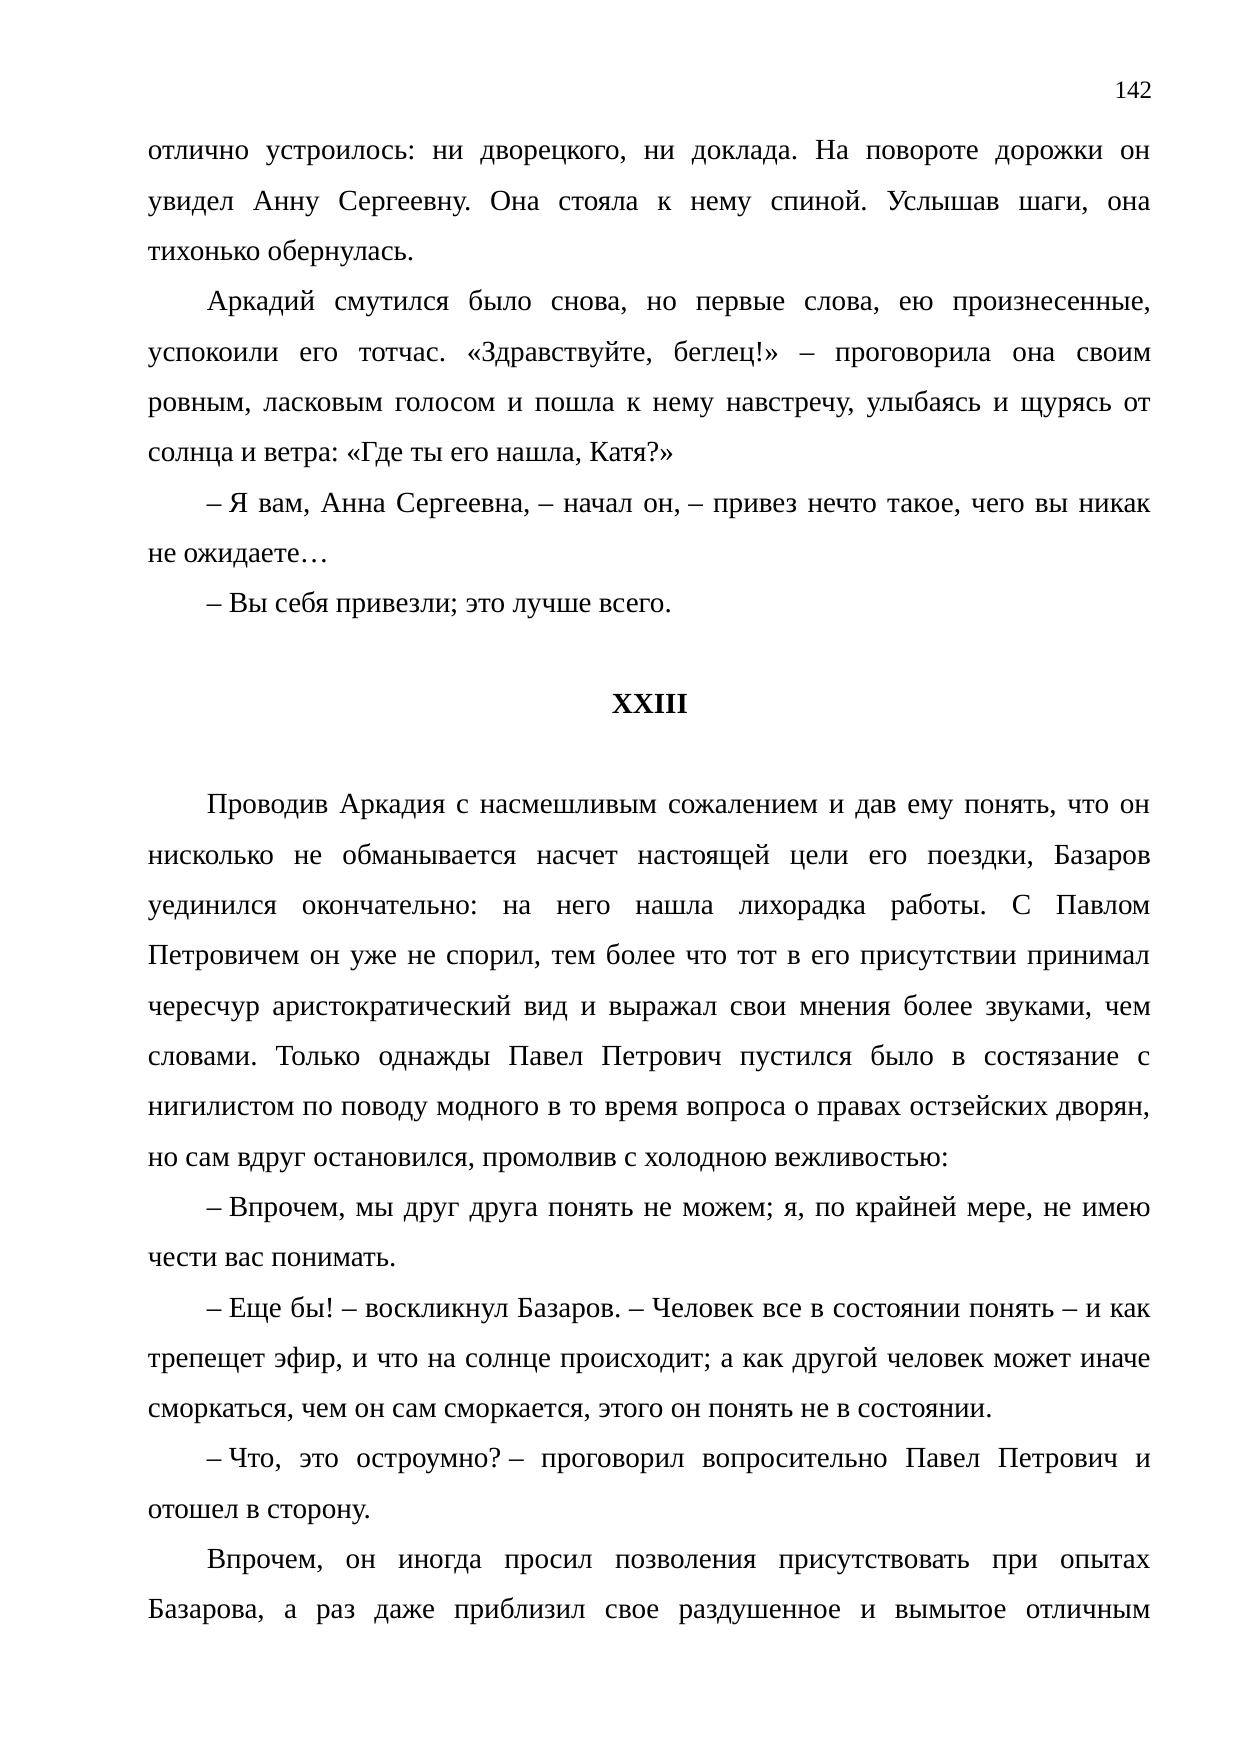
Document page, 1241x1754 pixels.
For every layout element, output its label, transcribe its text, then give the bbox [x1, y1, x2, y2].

text – Вы себя привезли; это лучше всего. [148, 585, 1152, 619]
text – Я вам, Анна Сергеевна, – начал он, – привез нечто такое, чего вы никак не ожидаете… [148, 485, 1152, 568]
text Аркадий смутился было снова, но первые слова, ею произнесенные, успокоили его тотчас. «Здравствуйте, беглец!» – проговорила она своим ровным, ласковым голосом и пошла к нему навстречу, улыбаясь и щурясь от солнца и ветра: «Где ты его нашла, Катя?» [148, 283, 1152, 468]
text Впрочем, он иногда просил позволения присутствовать при опытах Базарова, а раз даже приблизил свое раздушенное и вымытое отличным [148, 1541, 1152, 1625]
text – Впрочем, мы друг друга понять не можем; я, по крайней мере, не имею чести вас понимать. [148, 1189, 1152, 1273]
text Проводив Аркадия с насмешливым сожалением и дав ему понять, что он нисколько не обманывается насчет настоящей цели его поездки, Базаров уединился окончательно: на него нашла лихорадка работы. С Павлом Петровичем он уже не спорил, тем более что тот в его присутствии принимал чересчур аристократический вид и выражал свои мнения более звуками, чем словами. Только однажды Павел Петрович пустился было в состязание с нигилистом по поводу модного в то время вопроса о правах остзейских дворян, но сам вдруг остановился, промолвив с холодною вежливостью: [148, 787, 1152, 1172]
text – Еще бы! – воскликнул Базаров. – Человек все в состоянии понять – и как трепещет эфир, и что на солнце происходит; а как другой человек может иначе сморкаться, чем он сам сморкается, этого он понять не в состоянии. [148, 1290, 1152, 1424]
subtitle XXIII [148, 686, 1152, 719]
text отлично устроилось: ни дворецкого, ни доклада. На повороте дорожки он увидел Анну Сергеевну. Она стояла к нему спиной. Услышав шаги, она тихонько обернулась. [148, 132, 1152, 267]
text – Что, это остроумно? – проговорил вопросительно Павел Петрович и отошел в сторону. [148, 1441, 1152, 1524]
